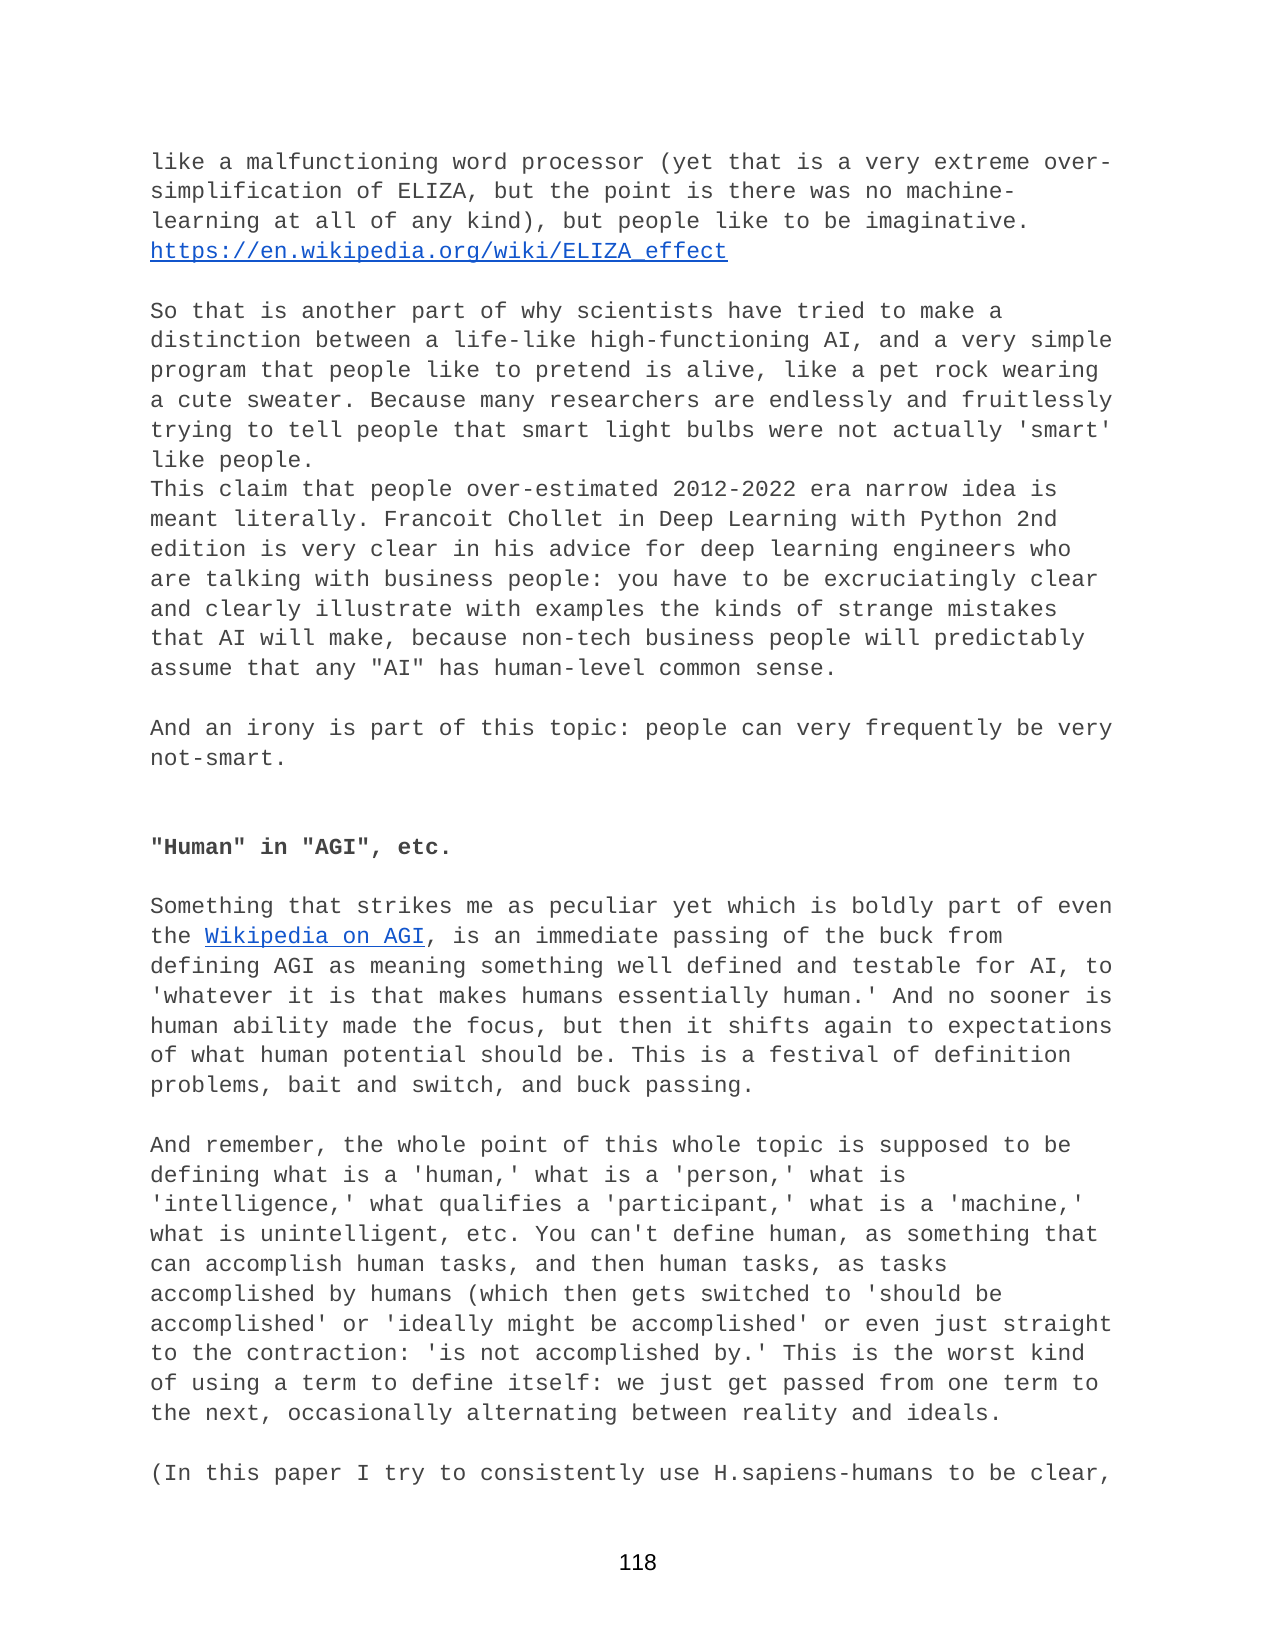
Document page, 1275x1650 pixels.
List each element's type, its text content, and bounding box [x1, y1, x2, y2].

text So that is another part of why scientists have tried to make a distinction between a life-like high-functioning AI, and a very simple program that people like to pretend is alive, like a pet rock wearing a cute sweater. Because many researchers are endlessly and fruitlessly trying to tell people that smart light bulbs were not actually 'smart' like people. [150, 299, 1125, 474]
text like a malfunctioning word processor (yet that is a very extreme over-simplification of ELIZA, but the point is there was no machine-learning at all of any kind), but people like to be imaginative. [150, 150, 1125, 236]
text Something that strikes me as peculiar yet which is boldly part of even the Wikipedia on AGI, is an immediate passing of the buck from defining AGI as meaning something well defined and testable for AI, to 'whatever it is that makes humans essentially human.' And no sooner is human ability made the focus, but then it shifts again to expectations of what human potential should be. This is a festival of definition problems, bait and switch, and buck passing. [150, 895, 1125, 1099]
text https://en.wikipedia.org/wiki/ELIZA_effect [150, 239, 1125, 265]
text (In this paper I try to consistently use H.sapiens-humans to be clear, [150, 1461, 1125, 1487]
text And an irony is part of this topic: people can very frequently be very not-smart. [150, 716, 1125, 772]
text And remember, the whole point of this whole topic is supposed to be defining what is a 'human,' what is a 'person,' what is 'intelligence,' what qualifies a 'participant,' what is a 'machine,' what is unintelligent, etc. You can't define human, as something that can accomplish human tasks, and then human tasks, as tasks accomplished by humans (which then gets switched to 'should be accomplished' or 'ideally might be accomplished' or even just straight to the contraction: 'is not accomplished by.' This is the worst kind of using a term to define itself: we just get passed from one term to the next, occasionally alternating between reality and ideals. [150, 1133, 1125, 1427]
text "Human" in "AGI", etc. [150, 835, 1125, 861]
text This claim that people over-estimated 2012-2022 era narrow idea is meant literally. Francoit Chollet in Deep Learning with Python 2nd edition is very clear in his advice for deep learning engineers who are talking with business people: you have to be excruciatingly clear and clearly illustrate with examples the kinds of strange mistakes that AI will make, because non-tech business people will predictably assume that any "AI" has human-level common sense. [150, 478, 1125, 682]
